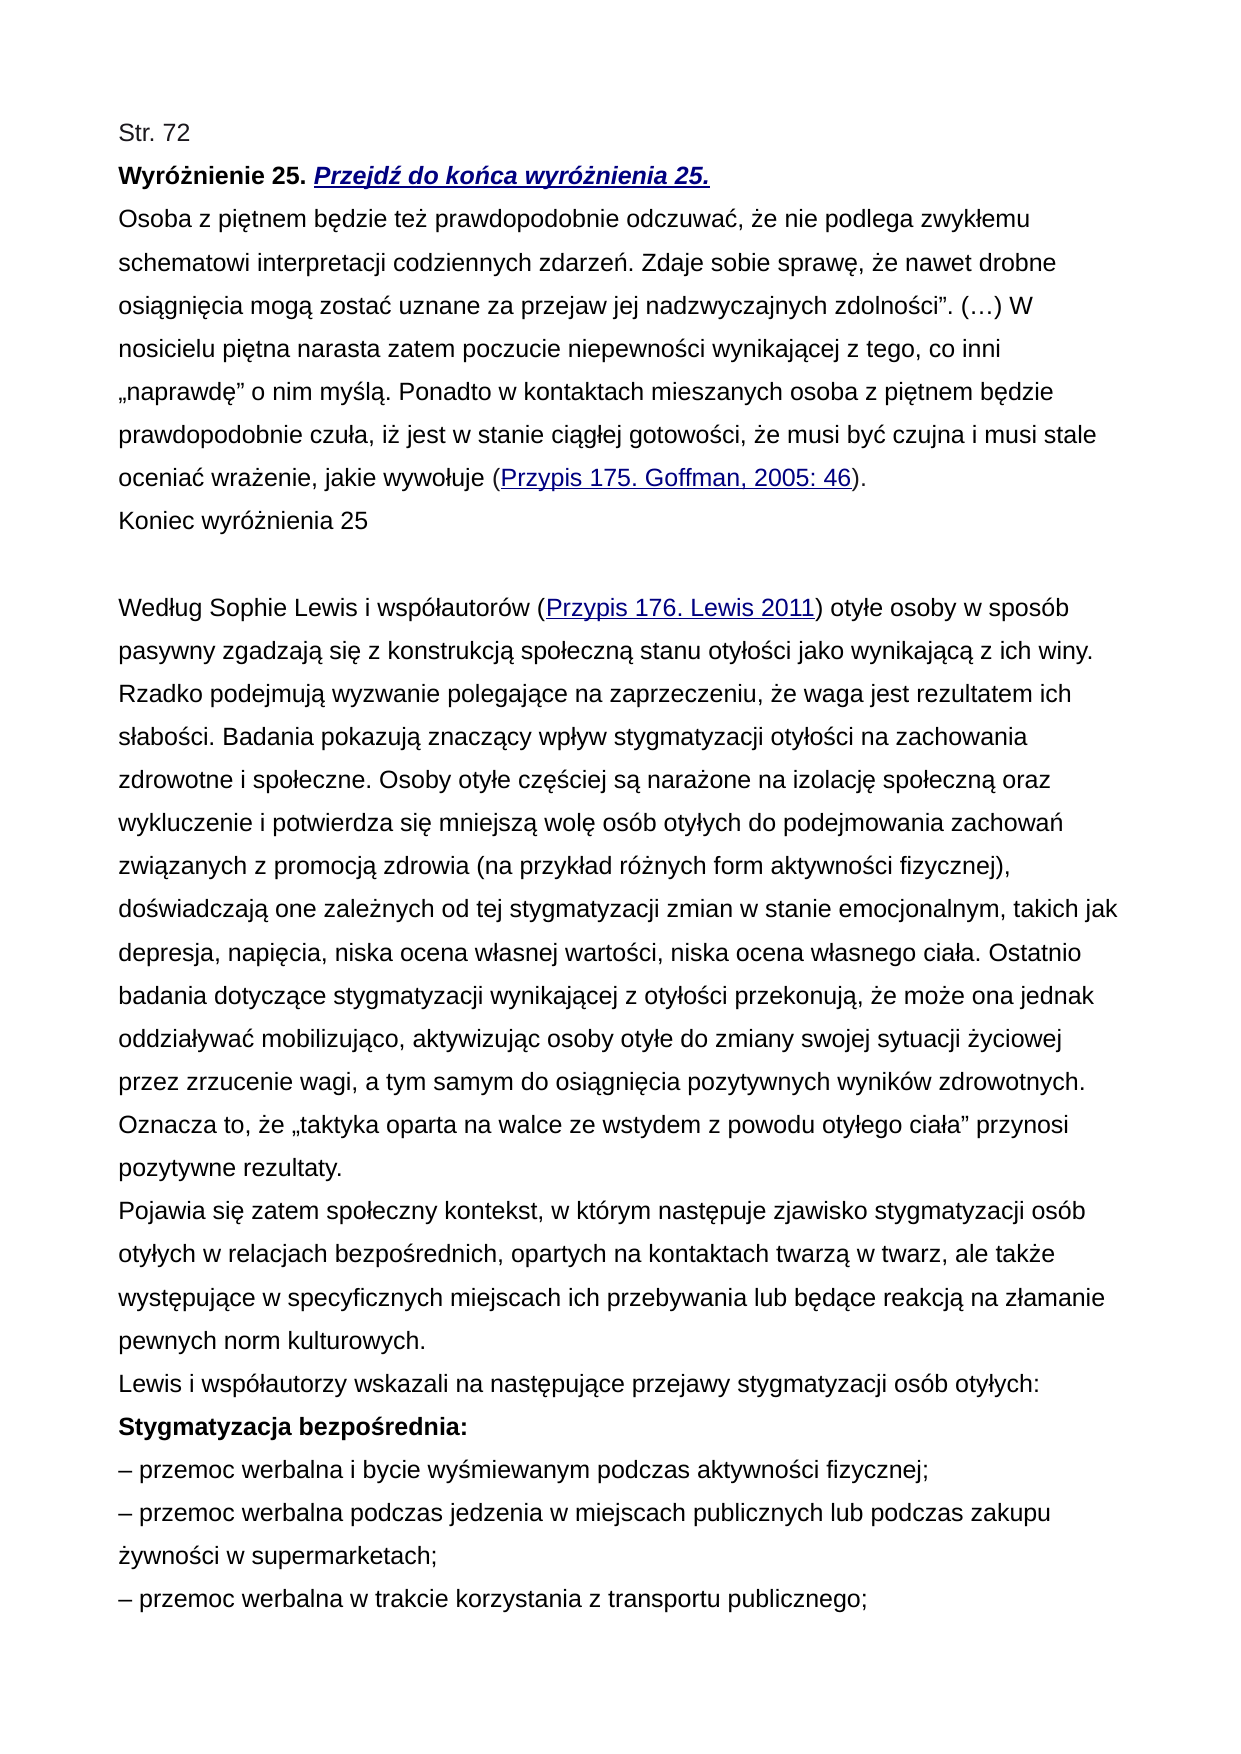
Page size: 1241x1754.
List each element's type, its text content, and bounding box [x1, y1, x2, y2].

text Pojawia się zatem społeczny kontekst, w którym następuje zjawisko stygmatyzacji osób otyłych w relacjach bezpośrednich, opartych na kontaktach twarzą w twarz, ale także występujące w specyficznych miejscach ich przebywania lub będące reakcją na złamanie pewnych norm kulturowych. [118, 1196, 1122, 1354]
subtitle Wyróżnienie 25. Przejdź do końca wyróżnienia 25. [118, 161, 1122, 190]
text – przemoc werbalna podczas jedzenia w miejscach publicznych lub podczas zakupu żywności w supermarketach; [118, 1498, 1122, 1570]
text Koniec wyróżnienia 25 [118, 506, 1122, 535]
text Lewis i współautorzy wskazali na następujące przejawy stygmatyzacji osób otyłych: [118, 1369, 1122, 1397]
text – przemoc werbalna i bycie wyśmiewanym podczas aktywności fizycznej; [118, 1455, 1122, 1484]
text Osoba z piętnem będzie też prawdopodobnie odczuwać, że nie podlega zwykłemu schematowi interpretacji codziennych zdarzeń. Zdaje sobie sprawę, że nawet drobne osiągnięcia mogą zostać uznane za przejaw jej nadzwyczajnych zdolności”. (…) W nosicielu piętna narasta zatem poczucie niepewności wynikającej z tego, co inni „naprawdę” o nim myślą. Ponadto w kontaktach mieszanych osoba z piętnem będzie prawdopodobnie czuła, iż jest w stanie ciągłej gotowości, że musi być czujna i musi stale oceniać wrażenie, jakie wywołuje (Przypis 175. Goffman, 2005: 46). [118, 204, 1122, 492]
text Str. 72 [118, 118, 1122, 147]
text – przemoc werbalna w trakcie korzystania z transportu publicznego; [118, 1584, 1122, 1613]
text Stygmatyzacja bezpośrednia: [118, 1412, 1122, 1441]
text Według Sophie Lewis i współautorów (Przypis 176. Lewis 2011) otyłe osoby w sposób pasywny zgadzają się z konstrukcją społeczną stanu otyłości jako wynikającą z ich winy. Rzadko podejmują wyzwanie polegające na zaprzeczeniu, że waga jest rezultatem ich słabości. Badania pokazują znaczący wpływ stygmatyzacji otyłości na zachowania zdrowotne i społeczne. Osoby otyłe częściej są narażone na izolację społeczną oraz wykluczenie i potwierdza się mniejszą wolę osób otyłych do podejmowania zachowań związanych z promocją zdrowia (na przykład różnych form aktywności fizycznej), doświadczają one zależnych od tej stygmatyzacji zmian w stanie emocjonalnym, takich jak depresja, napięcia, niska ocena własnej wartości, niska ocena własnego ciała. Ostatnio badania dotyczące stygmatyzacji wynikającej z otyłości przekonują, że może ona jednak oddziaływać mobilizująco, aktywizując osoby otyłe do zmiany swojej sytuacji życiowej przez zrzucenie wagi, a tym samym do osiągnięcia pozytywnych wyników zdrowotnych. Oznacza to, że „taktyka oparta na walce ze wstydem z powodu otyłego ciała” przynosi pozytywne rezultaty. [118, 592, 1122, 1182]
